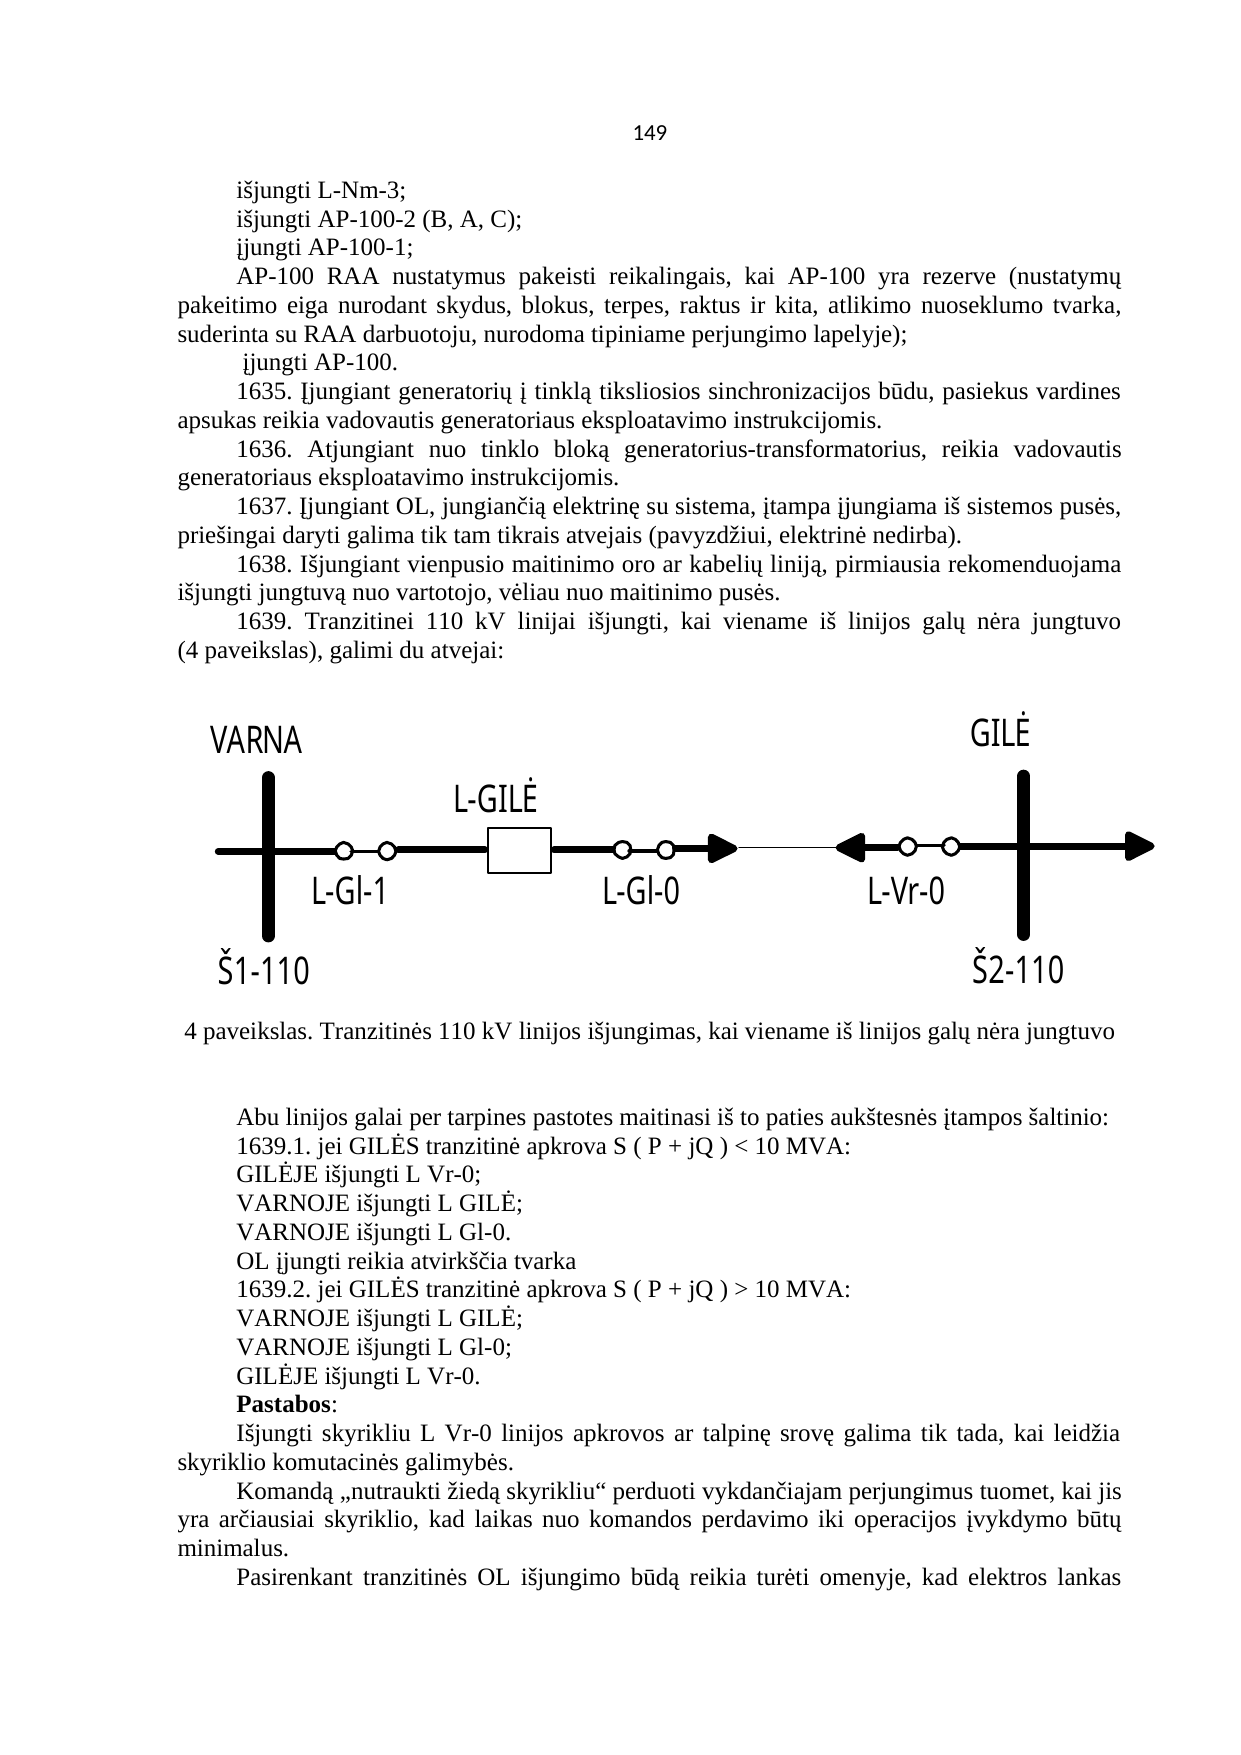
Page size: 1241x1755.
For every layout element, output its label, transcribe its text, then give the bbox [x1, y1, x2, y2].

text OL įjungti reikia atvirkščia tvarka [177, 1246, 1122, 1274]
text AP-100 RAA nustatymus pakeisti reikalingais, kai AP-100 yra rezerve (nustatymų pakeitimo eiga nurodant skydus, blokus, terpes, raktus ir kita, atlikimo nuoseklumo tvarka, suderinta su RAA darbuotoju, nurodoma tipiniame perjungimo lapelyje); [177, 261, 1122, 347]
text 1639.2. jei GILĖS tranzitinė apkrova S ( P + jQ ) > 10 MVA: [177, 1274, 1122, 1303]
text 4 paveikslas. Tranzitinės 110 kV linijos išjungimas, kai viename iš linijos galų nėra jungtuvo [177, 1016, 1122, 1044]
text 1637. Įjungiant OL, jungiančią elektrinę su sistema, įtampa įjungiama iš sistemos pusės, priešingai daryti galima tik tam tikrais atvejais (pavyzdžiui, elektrinė nedirba). [177, 491, 1122, 549]
text Pasirenkant tranzitinės OL išjungimo būdą reikia turėti omenyje, kad elektros lankas [177, 1562, 1122, 1591]
text GILĖJE išjungti L Vr-0. [177, 1361, 1122, 1389]
text Komandą „nutraukti žiedą skyrikliu“ perduoti vykdančiajam perjungimus tuomet, kai jis yra arčiausiai skyriklio, kad laikas nuo komandos perdavimo iki operacijos įvykdymo būtų minimalus. [177, 1476, 1122, 1562]
text įjungti AP-100. [177, 347, 1122, 376]
text Pastabos: [177, 1389, 1122, 1418]
text 1638. Išjungiant vienpusio maitinimo oro ar kabelių liniją, pirmiausia rekomenduojama išjungti jungtuvą nuo vartotojo, vėliau nuo maitinimo pusės. [177, 549, 1122, 606]
text GILĖJE išjungti L Vr-0; [177, 1159, 1122, 1188]
text Išjungti skyrikliu L Vr-0 linijos apkrovos ar talpinę srovę galima tik tada, kai leidžia skyriklio komutacinės galimybės. [177, 1418, 1122, 1476]
text 1636. Atjungiant nuo tinklo bloką generatorius-transformatorius, reikia vadovautis generatoriaus eksploatavimo instrukcijomis. [177, 434, 1122, 491]
text 1639. Tranzitinei 110 kV linijai išjungti, kai viename iš linijos galų nėra jungtuvo (4 paveikslas), galimi du atvejai: [177, 606, 1122, 664]
text išjungti L-Nm-3; [177, 175, 1122, 204]
text Abu linijos galai per tarpines pastotes maitinasi iš to paties aukštesnės įtampos šaltinio: [177, 1102, 1122, 1131]
text VARNOJE išjungti L GILĖ; [177, 1188, 1122, 1217]
text 1635. Įjungiant generatorių į tinklą tiksliosios sinchronizacijos būdu, pasiekus vardines apsukas reikia vadovautis generatoriaus eksploatavimo instrukcijomis. [177, 376, 1122, 434]
text 1639.1. jei GILĖS tranzitinė apkrova S ( P + jQ ) < 10 MVA: [177, 1131, 1122, 1159]
text VARNOJE išjungti L Gl-0. [177, 1217, 1122, 1246]
text VARNOJE išjungti L Gl-0; [177, 1332, 1122, 1361]
text išjungti AP-100-2 (B, A, C); [177, 204, 1122, 232]
text VARNOJE išjungti L GILĖ; [177, 1303, 1122, 1332]
text įjungti AP-100-1; [177, 232, 1122, 261]
